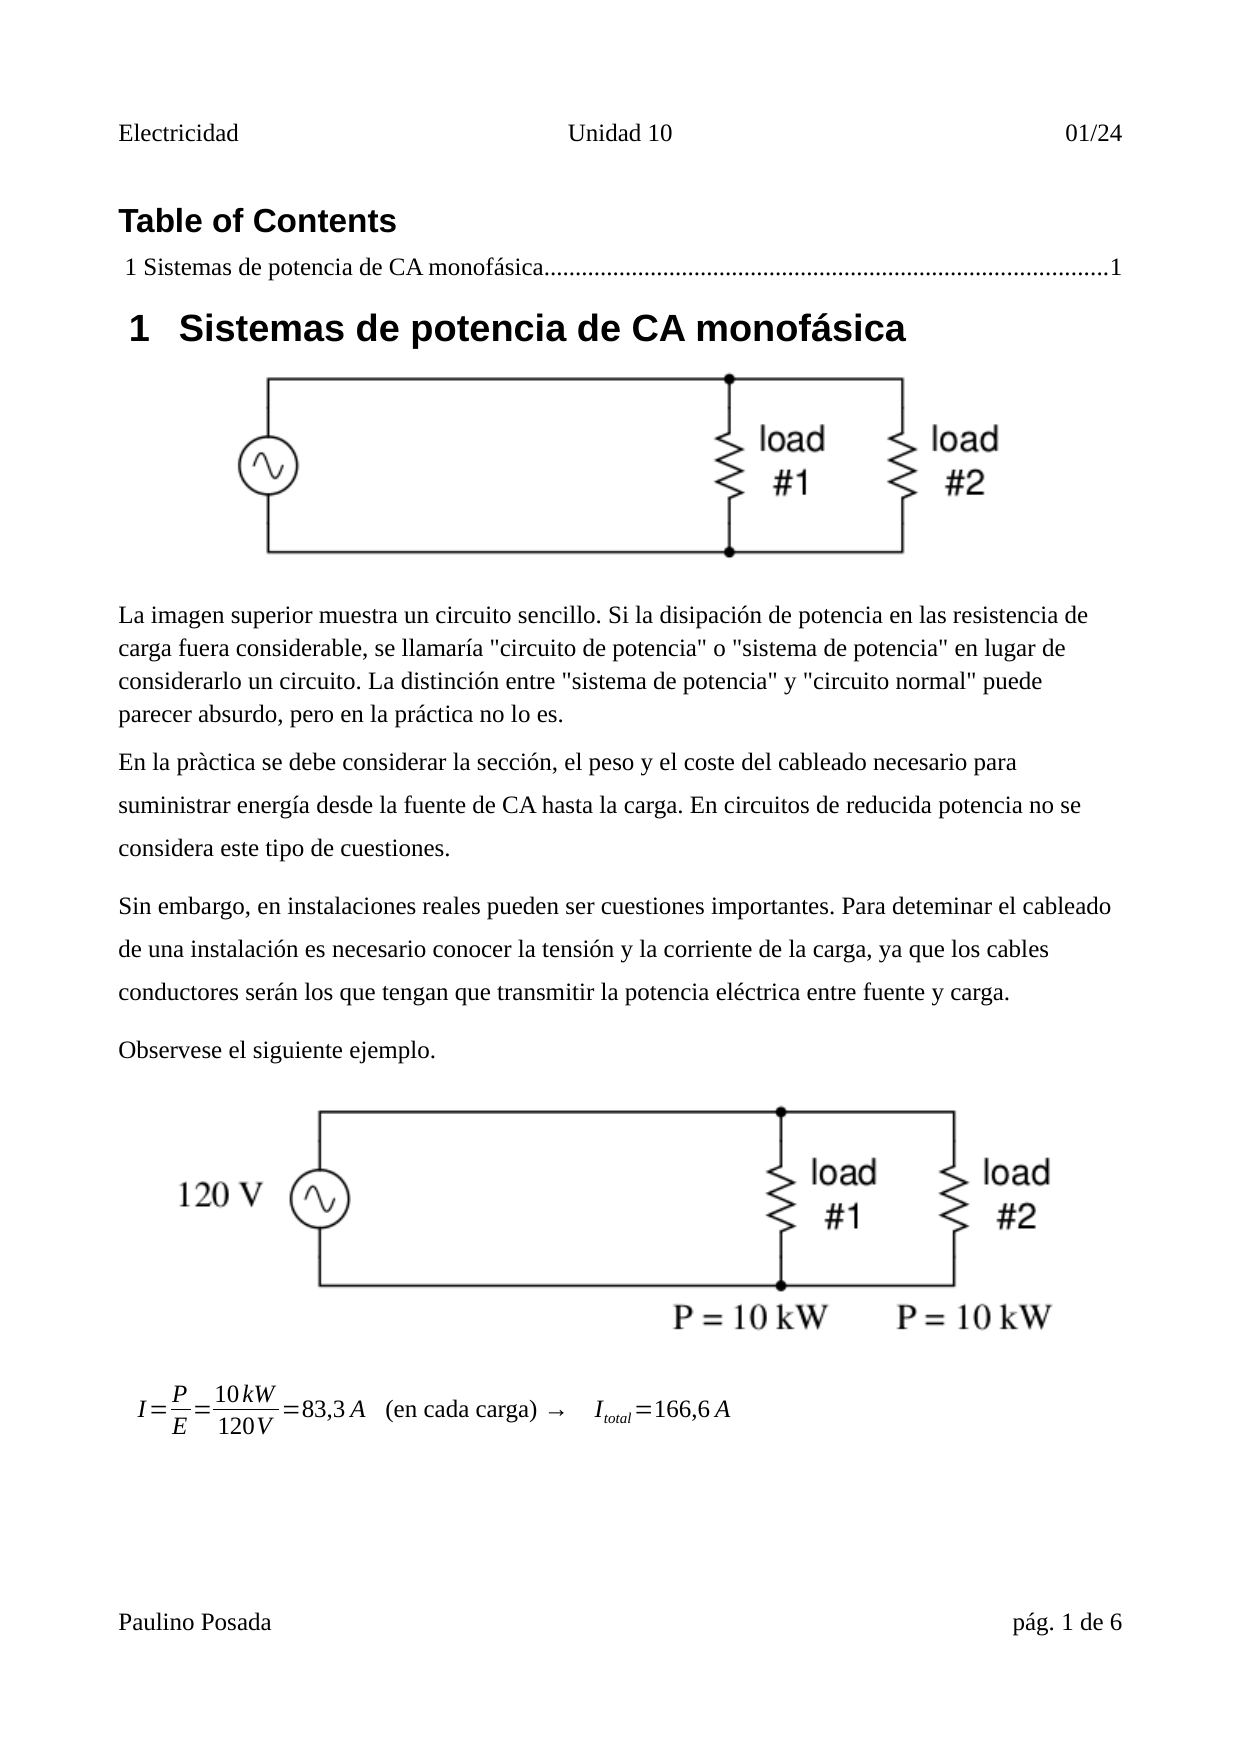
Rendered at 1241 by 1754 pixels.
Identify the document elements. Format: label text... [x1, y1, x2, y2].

text En la pràctica se debe considerar la sección, el peso y el coste del cableado necesario para suministrar energía desde la fuente de CA hasta la carga. En circuitos de reducida potencia no se considera este tipo de cuestiones. [118, 747, 1122, 862]
text 1 Sistemas de potencia de CA monofásica 1 [118, 252, 1122, 281]
subtitle Sistemas de potencia de CA monofásica [118, 306, 1122, 350]
picture [229, 362, 1011, 567]
text (en cada carga) → [118, 1381, 1122, 1440]
text Sin embargo, en instalaciones reales pueden ser cuestiones importantes. Para deteminar el cableado de una instalación es necesario conocer la tensión y la corriente de la carga, ya que los cables conductores serán los que tengan que transmitir la potencia eléctrica entre fuente y carga. [118, 891, 1122, 1006]
text La imagen superior muestra un circuito sencillo. Si la disipación de potencia en las resistencia de carga fuera considerable, se llamaría "circuito de potencia" o "sistema de potencia" en lugar de considerarlo un circuito. La distinción entre "sistema de potencia" y "circuito normal" puede parecer absurdo, pero en la práctica no lo es. [118, 600, 1122, 728]
text Observese el siguiente ejemplo. [118, 1035, 1122, 1063]
picture [168, 1092, 1072, 1334]
subtitle Table of Contents [118, 201, 1122, 240]
